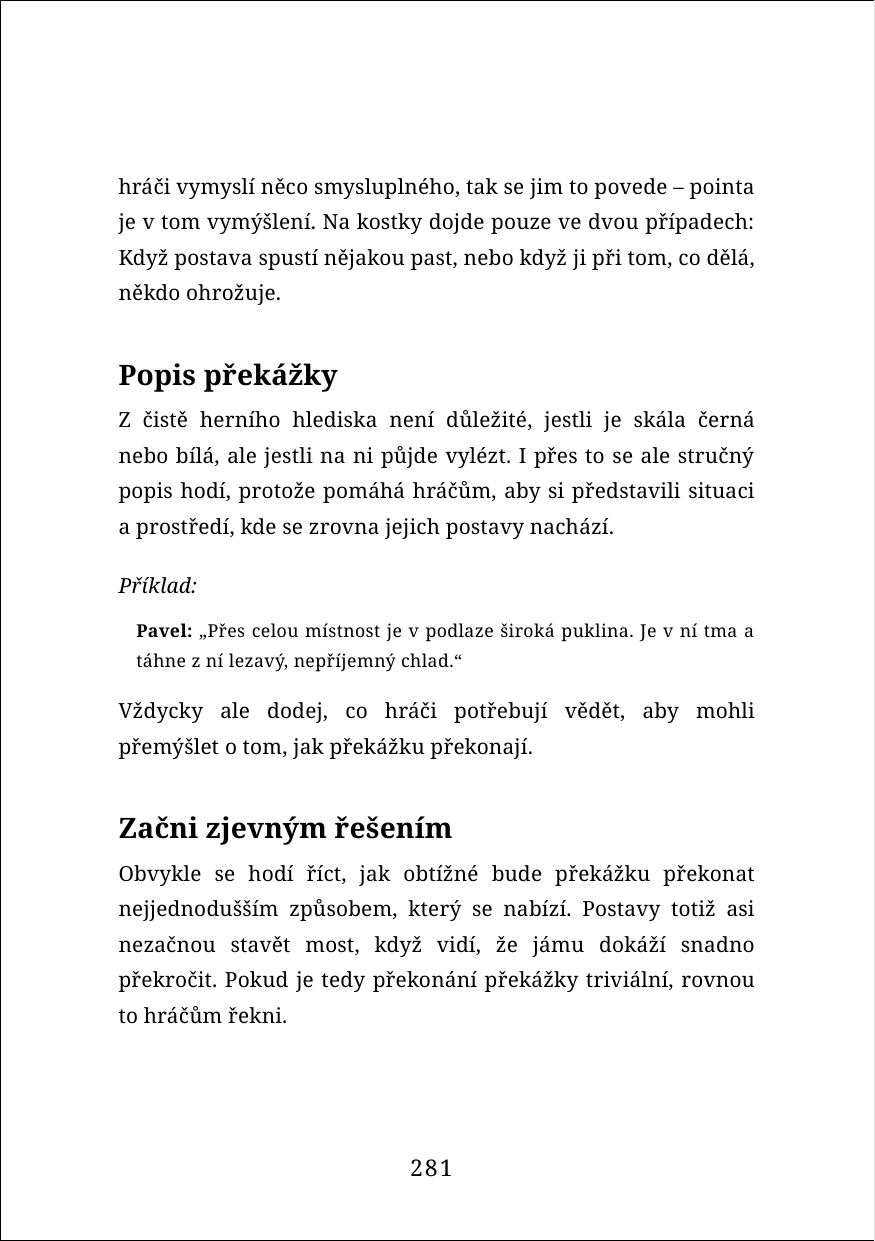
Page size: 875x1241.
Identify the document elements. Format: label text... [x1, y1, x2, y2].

text Z čistě herního hlediska není důležité, jestli je skála černá nebo bílá, ale jestli na ni půjde vylézt. I přes to se ale stručný popis hodí, protože pomáhá hráčům, aby si představili situaci a prostředí, kde se zrovna jejich postavy nachází. [118, 405, 756, 540]
text Vždycky ale dodej, co hráči potřebují vědět, aby mohli přemýšlet o tom, jak překážku překonají. [118, 696, 756, 760]
text Příklad: [118, 571, 756, 599]
text Obvykle se hodí říct, jak obtížné bude překážku překonat nejjednodušším způsobem, který se nabízí. Postavy totiž asi nezačnou stavět most, když vidí, že jámu dokáží snadno překročit. Pokud je tedy překonání překážky triviální, rovnou to hráčům řekni. [118, 859, 756, 1029]
text Pavel: „Přes celou místnost je v podlaze široká puklina. Je v ní tma a táhne z ní lezavý, nepříjemný chlad.“ [136, 618, 756, 673]
text hráči vymyslí něco smysluplného, tak se jim to povede – pointa je v tom vymýšlení. Na kostky dojde pouze ve dvou případech: Když postava spustí nějakou past, nebo když ji při tom, co dělá, někdo ohrožuje. [118, 172, 756, 307]
subtitle Začni zjevným řešením [118, 809, 756, 847]
subtitle Popis překážky [118, 355, 756, 393]
